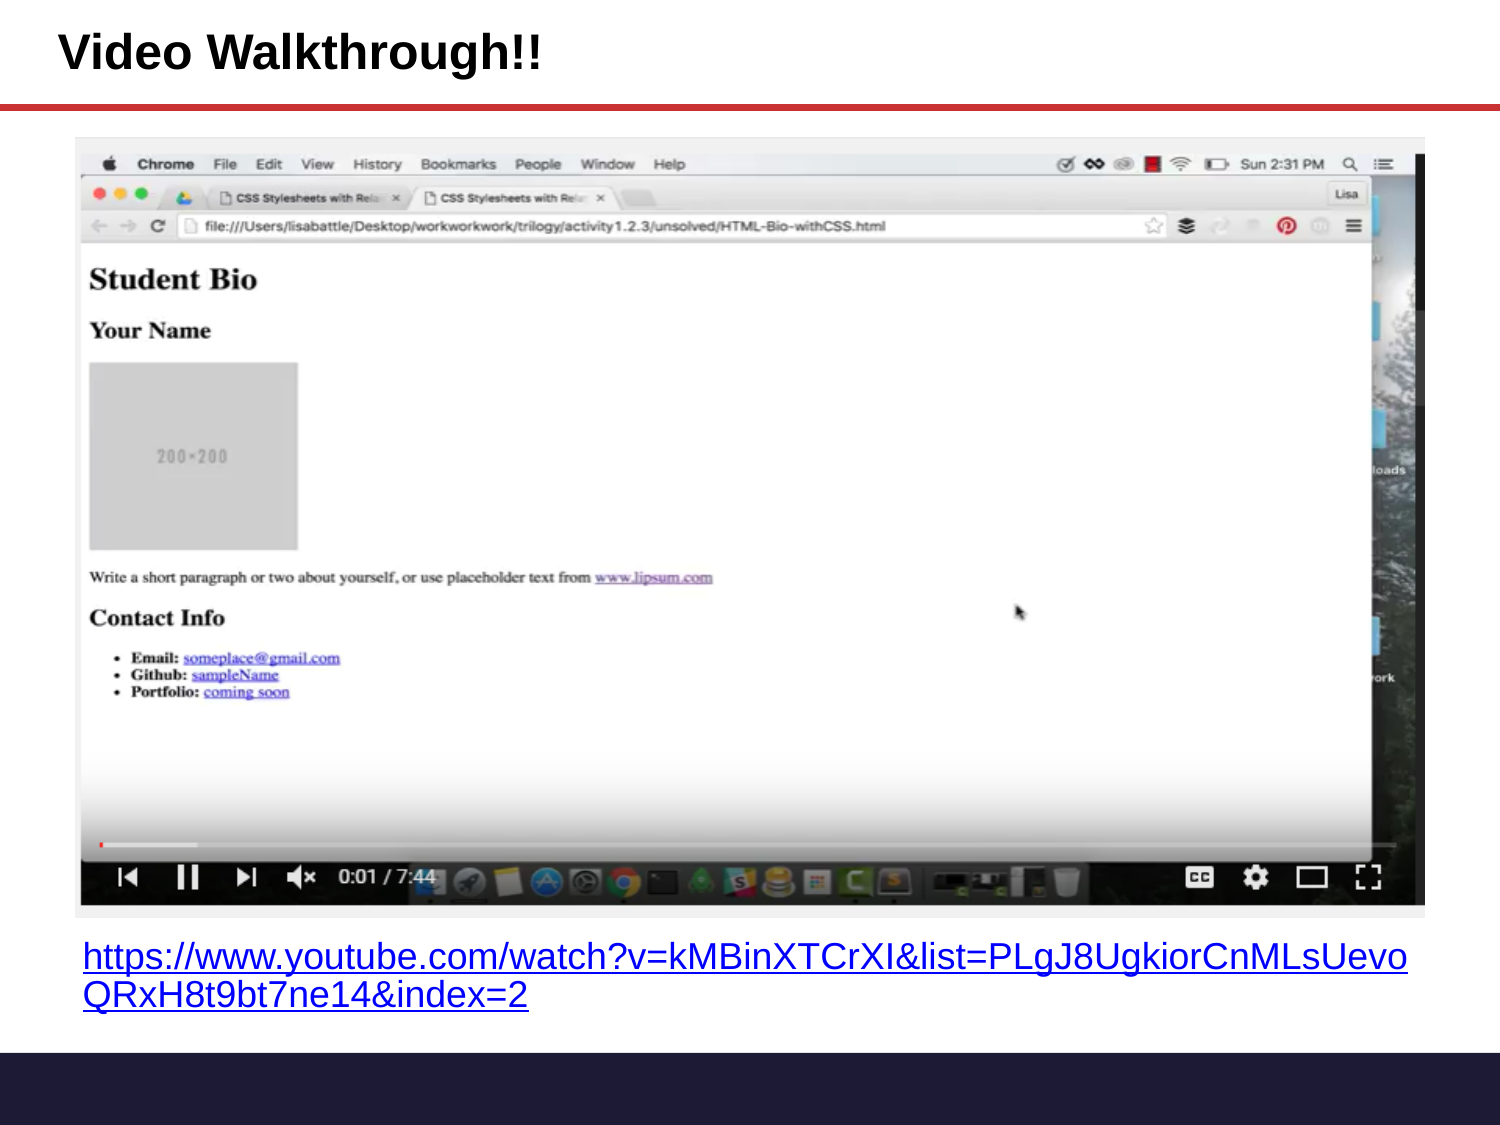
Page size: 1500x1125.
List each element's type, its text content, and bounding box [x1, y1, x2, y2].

text_box https://www.youtube.com/watch?v=kMBinXTCrXI&list=PLgJ8UgkiorCnMLsUevoQRxH8t9bt7ne14&index=2 [74, 924, 1425, 985]
title Video Walkthrough!! [50, 0, 948, 108]
picture [75, 137, 1425, 918]
